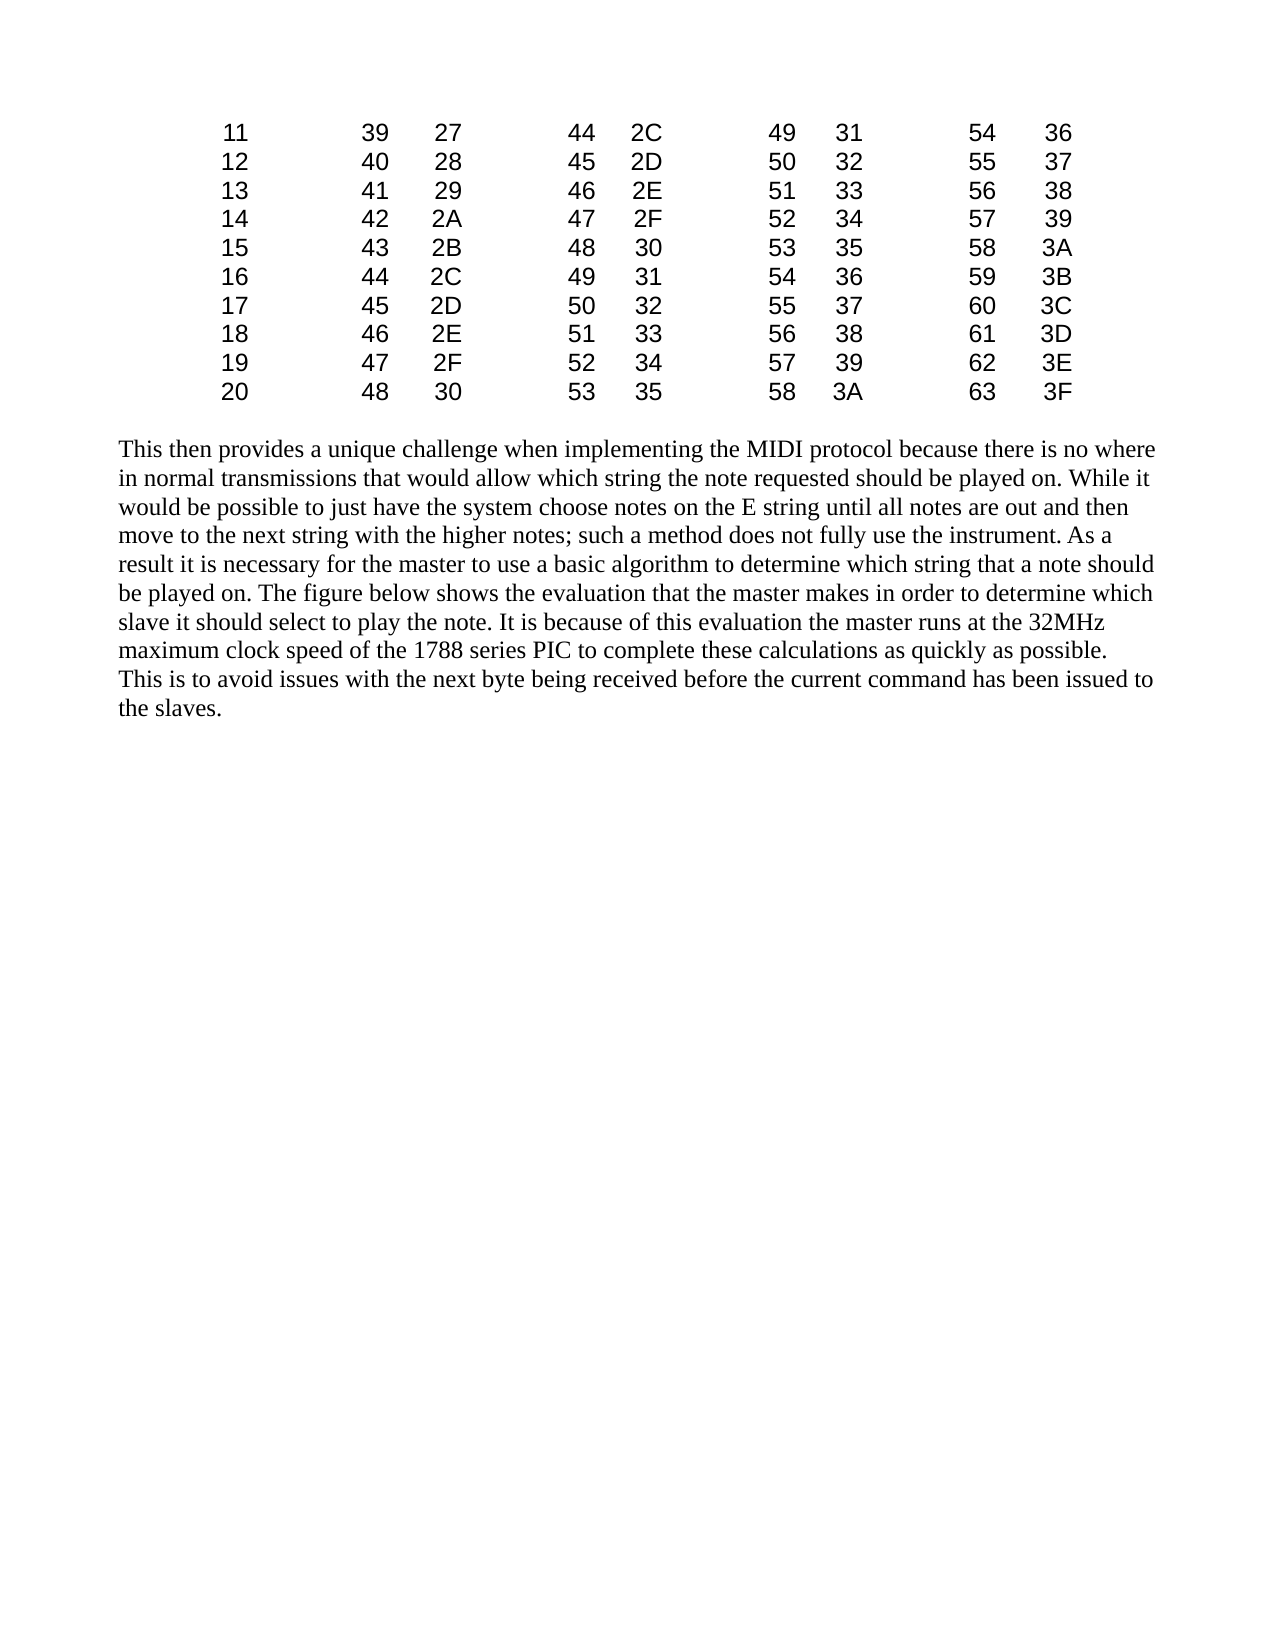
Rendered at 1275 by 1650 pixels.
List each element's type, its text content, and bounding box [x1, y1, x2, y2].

table_cell 53 [465, 377, 598, 406]
table_cell 32 [599, 291, 665, 319]
table_cell 37 [799, 291, 866, 319]
table_cell 38 [999, 176, 1075, 204]
table_cell 3D [999, 319, 1075, 348]
table_cell 17 [115, 291, 251, 319]
table_cell 47 [465, 204, 598, 233]
table_cell 56 [866, 176, 999, 204]
table_cell 52 [665, 204, 799, 233]
table_cell 57 [866, 204, 999, 233]
table_cell 44 [465, 118, 598, 147]
table_cell 50 [665, 147, 799, 176]
table_cell 47 [251, 348, 392, 377]
table_cell 53 [665, 233, 799, 262]
table_cell 54 [866, 118, 999, 147]
table_cell 33 [799, 176, 866, 204]
table_cell 42 [251, 204, 392, 233]
table_cell 62 [866, 348, 999, 377]
table_cell 49 [465, 262, 598, 291]
table_cell 2D [392, 291, 465, 319]
table_cell 55 [866, 147, 999, 176]
table_cell 45 [465, 147, 598, 176]
table_cell 45 [251, 291, 392, 319]
table_cell 61 [866, 319, 999, 348]
table_cell 36 [799, 262, 866, 291]
table_cell 15 [115, 233, 251, 262]
table_cell 48 [251, 377, 392, 406]
table_cell 51 [465, 319, 598, 348]
table_cell 59 [866, 262, 999, 291]
table_cell 2D [599, 147, 665, 176]
table_cell 46 [251, 319, 392, 348]
table_cell 48 [465, 233, 598, 262]
table_cell 39 [251, 118, 392, 147]
table_cell 51 [665, 176, 799, 204]
table_cell 2C [392, 262, 465, 291]
table_cell 57 [665, 348, 799, 377]
table_cell 33 [599, 319, 665, 348]
table_cell 14 [115, 204, 251, 233]
table_cell 2E [599, 176, 665, 204]
table_cell 38 [799, 319, 866, 348]
table_cell 2F [599, 204, 665, 233]
table_cell 2C [599, 118, 665, 147]
table_cell 3A [999, 233, 1075, 262]
table_cell 55 [665, 291, 799, 319]
table_cell 34 [599, 348, 665, 377]
table_cell 50 [465, 291, 598, 319]
table_cell 2F [392, 348, 465, 377]
table_cell 3E [999, 348, 1075, 377]
table_cell 30 [599, 233, 665, 262]
table_cell 60 [866, 291, 999, 319]
table_cell 13 [115, 176, 251, 204]
table_cell 19 [115, 348, 251, 377]
table_cell 18 [115, 319, 251, 348]
table_cell 63 [866, 377, 999, 406]
table_cell 36 [999, 118, 1075, 147]
table_cell 44 [251, 262, 392, 291]
table_cell 32 [799, 147, 866, 176]
table_cell 56 [665, 319, 799, 348]
table_cell 58 [665, 377, 799, 406]
table_cell 46 [465, 176, 598, 204]
table_cell 2E [392, 319, 465, 348]
table_cell 28 [392, 147, 465, 176]
table_cell 31 [799, 118, 866, 147]
table_cell 2B [392, 233, 465, 262]
table_cell 40 [251, 147, 392, 176]
table_cell 30 [392, 377, 465, 406]
table_cell 2A [392, 204, 465, 233]
table_cell 29 [392, 176, 465, 204]
table_cell 37 [999, 147, 1075, 176]
table_cell 43 [251, 233, 392, 262]
table_cell 31 [599, 262, 665, 291]
table_cell 35 [599, 377, 665, 406]
table_cell 11 [115, 118, 251, 147]
table_cell 41 [251, 176, 392, 204]
table_cell 3B [999, 262, 1075, 291]
table_cell 52 [465, 348, 598, 377]
table_cell 12 [115, 147, 251, 176]
table_cell 49 [665, 118, 799, 147]
table_cell 3F [999, 377, 1075, 406]
table_cell 39 [999, 204, 1075, 233]
table_cell 35 [799, 233, 866, 262]
table_cell 16 [115, 262, 251, 291]
table_cell 27 [392, 118, 465, 147]
text This then provides a unique challenge when implementing the MIDI protocol because there is no where in normal transmissions that would allow which string the note requested should be played on. While it would be possible to just have the system choose notes on the E string until all notes are out and then move to the next string with the higher notes; such a method does not fully use the instrument. As a result it is necessary for the master to use a basic algorithm to determine which string that a note should be played on. The figure below shows the evaluation that the master makes in order to determine which slave it should select to play the note. It is because of this evaluation the master runs at the 32MHz maximum clock speed of the 1788 series PIC to complete these calculations as quickly as possible. This is to avoid issues with the next byte being received before the current command has been issued to the slaves. [118, 434, 1157, 722]
table_cell 58 [866, 233, 999, 262]
table_cell 54 [665, 262, 799, 291]
table_cell 39 [799, 348, 866, 377]
table_cell 3C [999, 291, 1075, 319]
table_cell 34 [799, 204, 866, 233]
table_cell 20 [115, 377, 251, 406]
table_cell 3A [799, 377, 866, 406]
